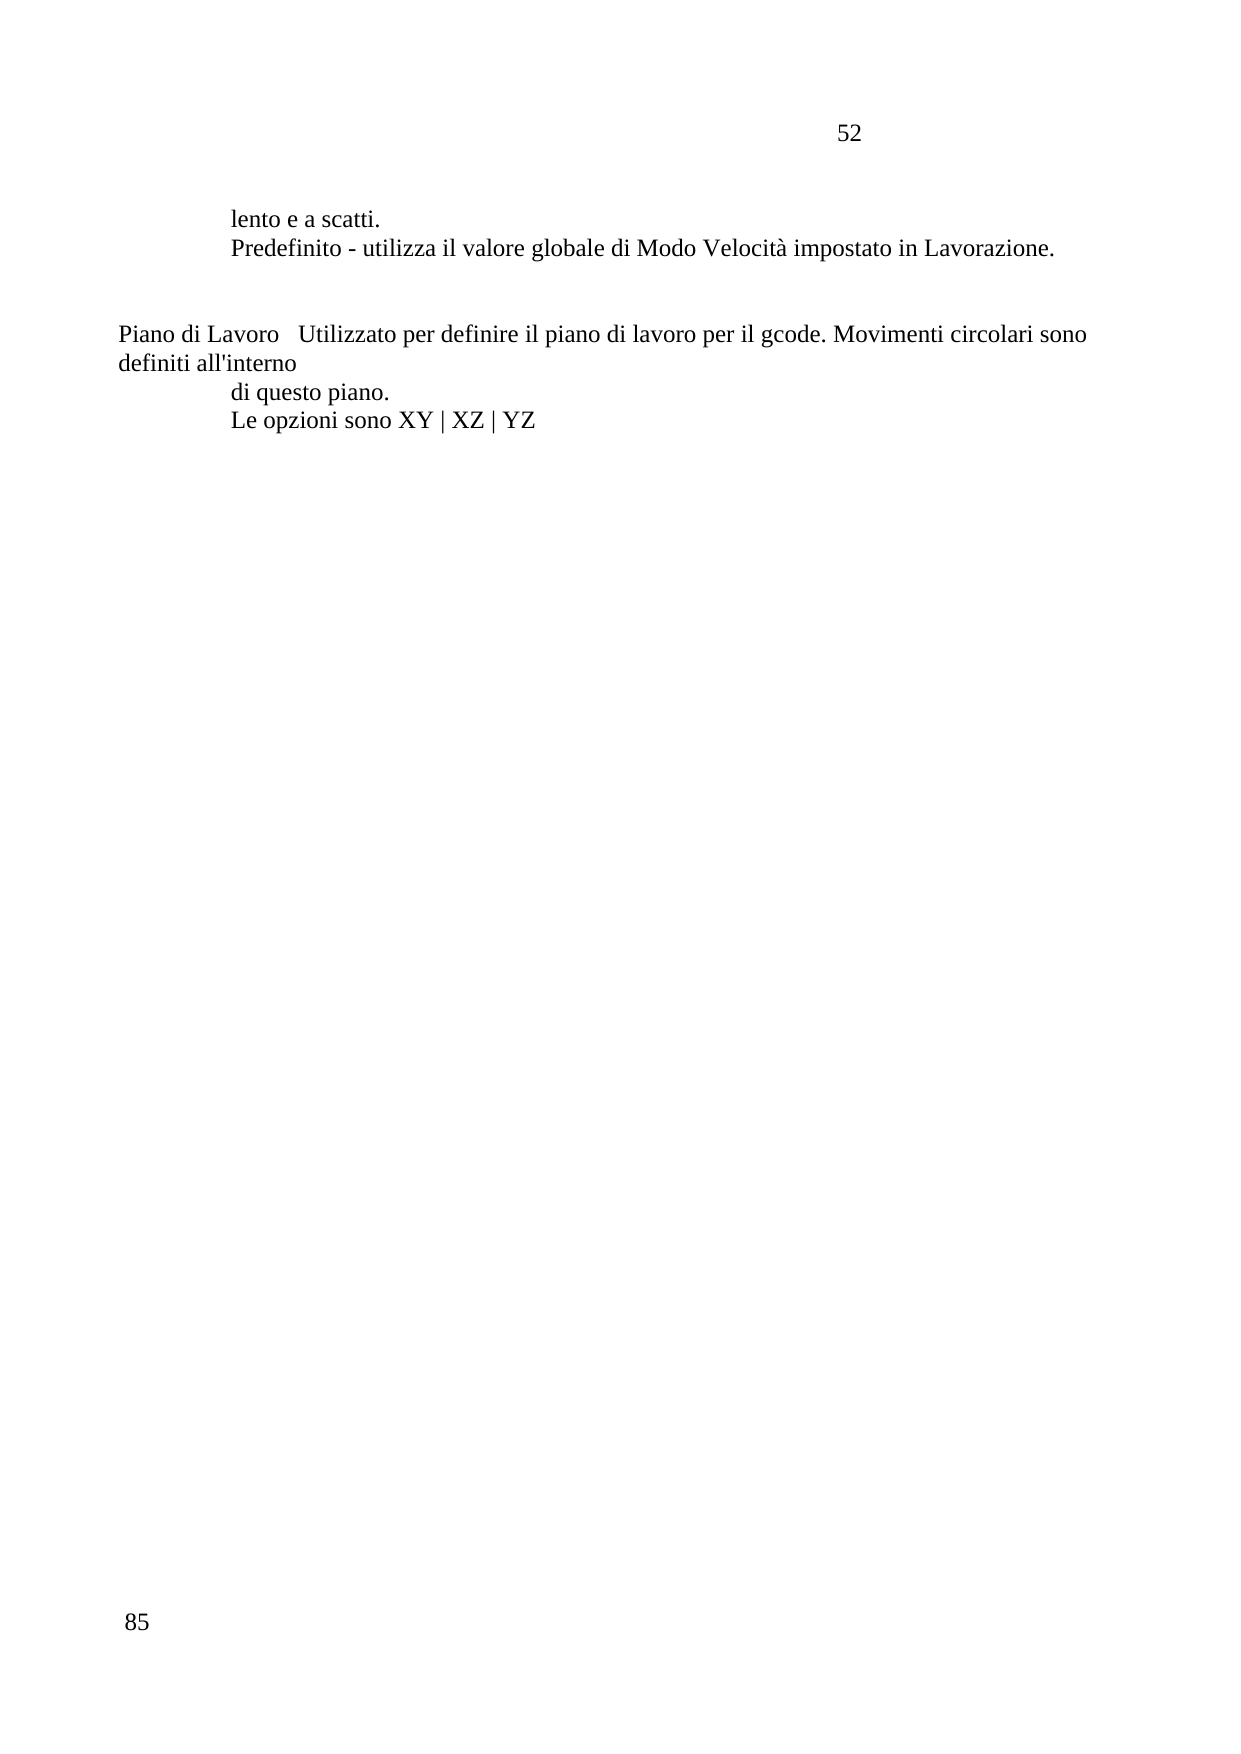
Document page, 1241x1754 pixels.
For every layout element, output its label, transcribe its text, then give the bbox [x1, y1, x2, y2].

text lento e a scatti. [118, 204, 1122, 233]
text di questo piano. [118, 377, 1122, 406]
text Piano di Lavoro Utilizzato per definire il piano di lavoro per il gcode. Movimenti circolari sono definiti all'interno [118, 319, 1122, 377]
text Predefinito - utilizza il valore globale di Modo Velocità impostato in Lavorazione. [118, 233, 1122, 262]
text 52 [118, 118, 1122, 147]
text Le opzioni sono XY | XZ | YZ [118, 406, 1122, 434]
